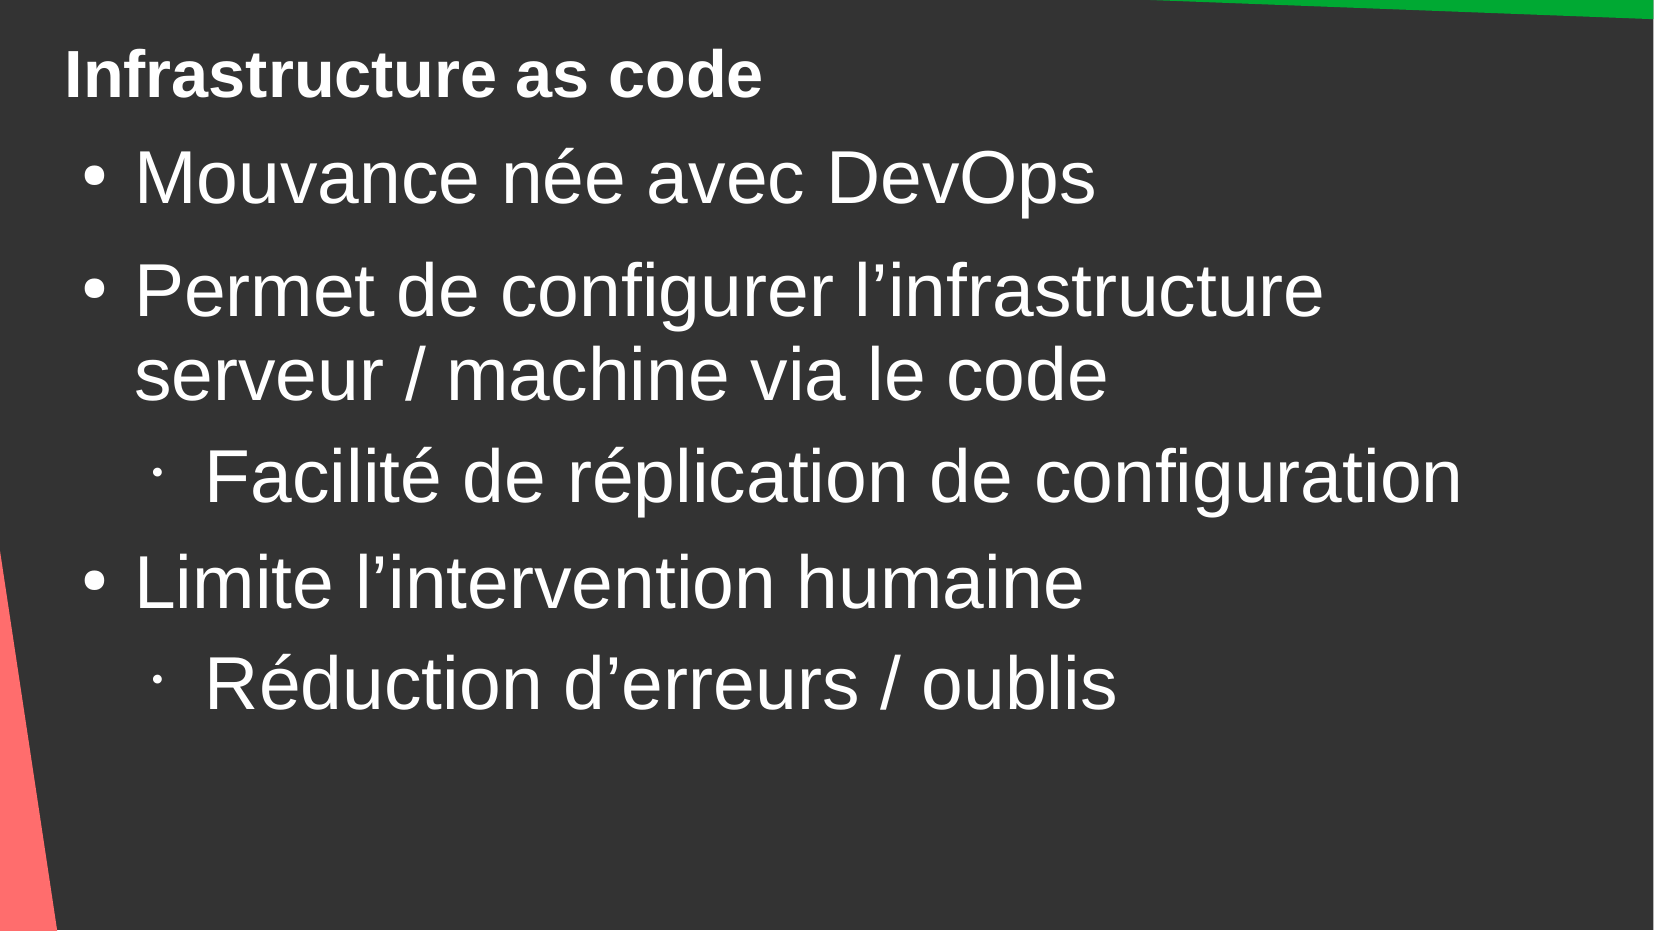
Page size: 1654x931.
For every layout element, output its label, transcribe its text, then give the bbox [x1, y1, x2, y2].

title Infrastructure as code [64, 37, 1388, 115]
text_box [1150, 0, 1654, 20]
list Mouvance née avec DevOps Permet de configurer l’infrastructure serveur / machine via le code Facilité de réplication de configuration Limite l’intervention humaine Réduction d’erreurs / oublis [63, 135, 1542, 768]
text_box [0, 550, 58, 931]
